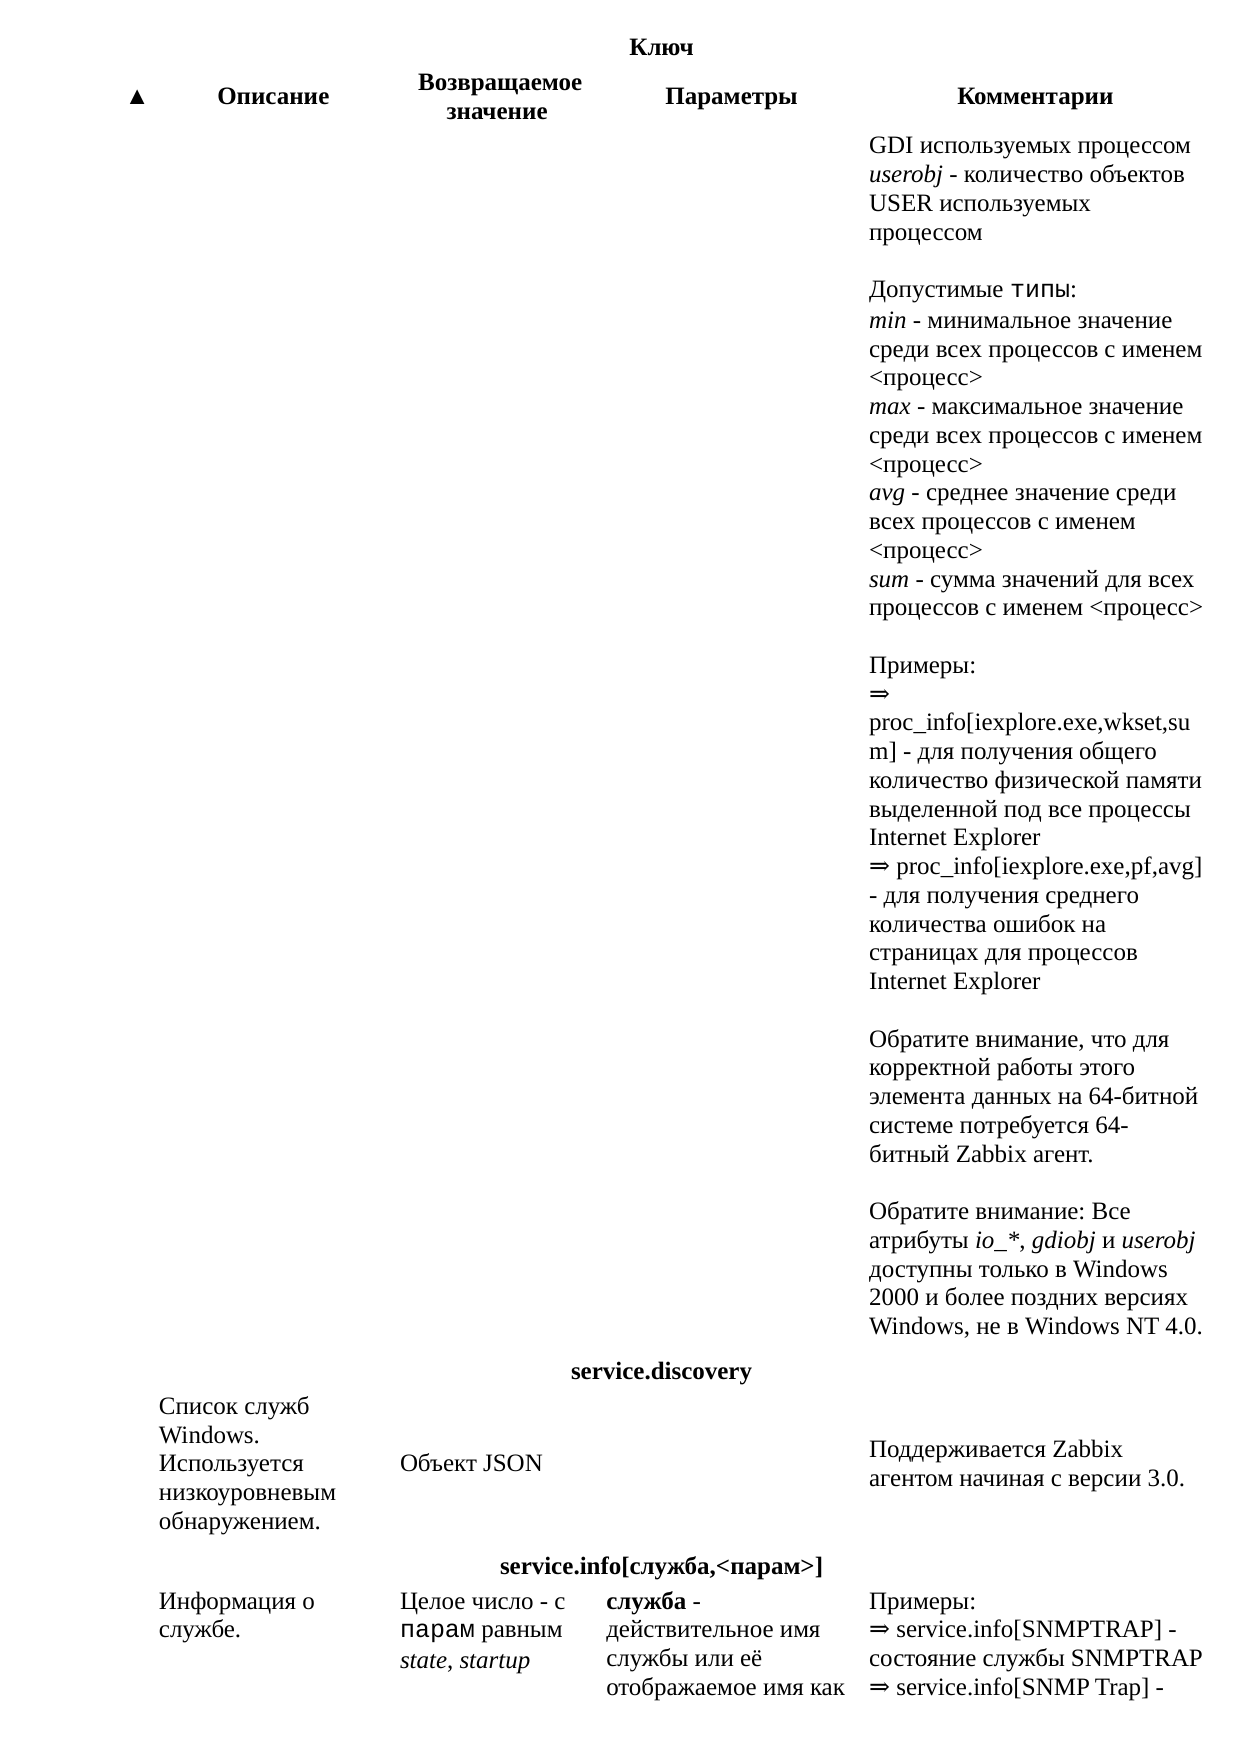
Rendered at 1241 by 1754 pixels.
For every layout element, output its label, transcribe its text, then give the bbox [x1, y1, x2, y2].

table_cell ▲ [118, 64, 156, 127]
table_cell Возвращаемое значение [397, 64, 603, 127]
table_cell GDI используемых процессом userobj - количество объектов USER используемых процессом Допустимые типы: min - минимальное значение среди всех процессов с именем <процесс> max - максимальное значение среди всех процессов с именем <процесс> avg - среднее значение среди всех процессов с именем <процесс> sum - сумма значений для всех процессов с именем <процесс> Примеры: ⇒ proc_info[iexplore.exe,wkset,sum] - для получения общего количество физической памяти выделенной под все процессы Internet Explorer ⇒ proc_info[iexplore.exe,pf,avg] - для получения среднего количества ошибок на страницах для процессов Internet Explorer Обратите внимание, что для корректной работы этого элемента данных на 64-битной системе потребуется 64-битный Zabbix агент. Обратите внимание: Все атрибуты io_*, gdiobj и userobj доступны только в Windows 2000 и более поздних версиях Windows, не в Windows NT 4.0. [866, 128, 1211, 1343]
table_header Ключ [118, 30, 1211, 64]
table_cell Описание [156, 64, 397, 127]
table_cell [603, 1388, 866, 1538]
table_cell service.info[служба,<парам>] [118, 1548, 1211, 1583]
table_cell [156, 128, 397, 1343]
table_cell [118, 1583, 156, 1706]
table_cell служба - действительное имя службы или её отображаемое имя как [603, 1583, 866, 1706]
table_cell [603, 128, 866, 1343]
table_cell Поддерживается Zabbix агентом начиная с версии 3.0. [866, 1388, 1211, 1538]
table_cell [118, 1538, 1211, 1548]
table_cell [397, 128, 603, 1343]
table_cell Параметры [603, 64, 866, 127]
table_cell Объект JSON [397, 1388, 603, 1538]
table_cell service.discovery [118, 1354, 1211, 1388]
table_cell Примеры: ⇒ service.info[SNMPTRAP] - состояние службы SNMPTRAP ⇒ service.info[SNMP Trap] [866, 1583, 1211, 1706]
table_cell [118, 1388, 156, 1538]
table_cell Целое число - с парам равным state, startup [397, 1583, 603, 1706]
table_cell [118, 128, 156, 1343]
table_cell Информация о службе. [156, 1583, 397, 1706]
table_cell Список служб Windows. Используется низкоуровневым обнаружением. [156, 1388, 397, 1538]
table_cell [118, 1343, 1211, 1353]
table_cell Комментарии [866, 64, 1211, 127]
